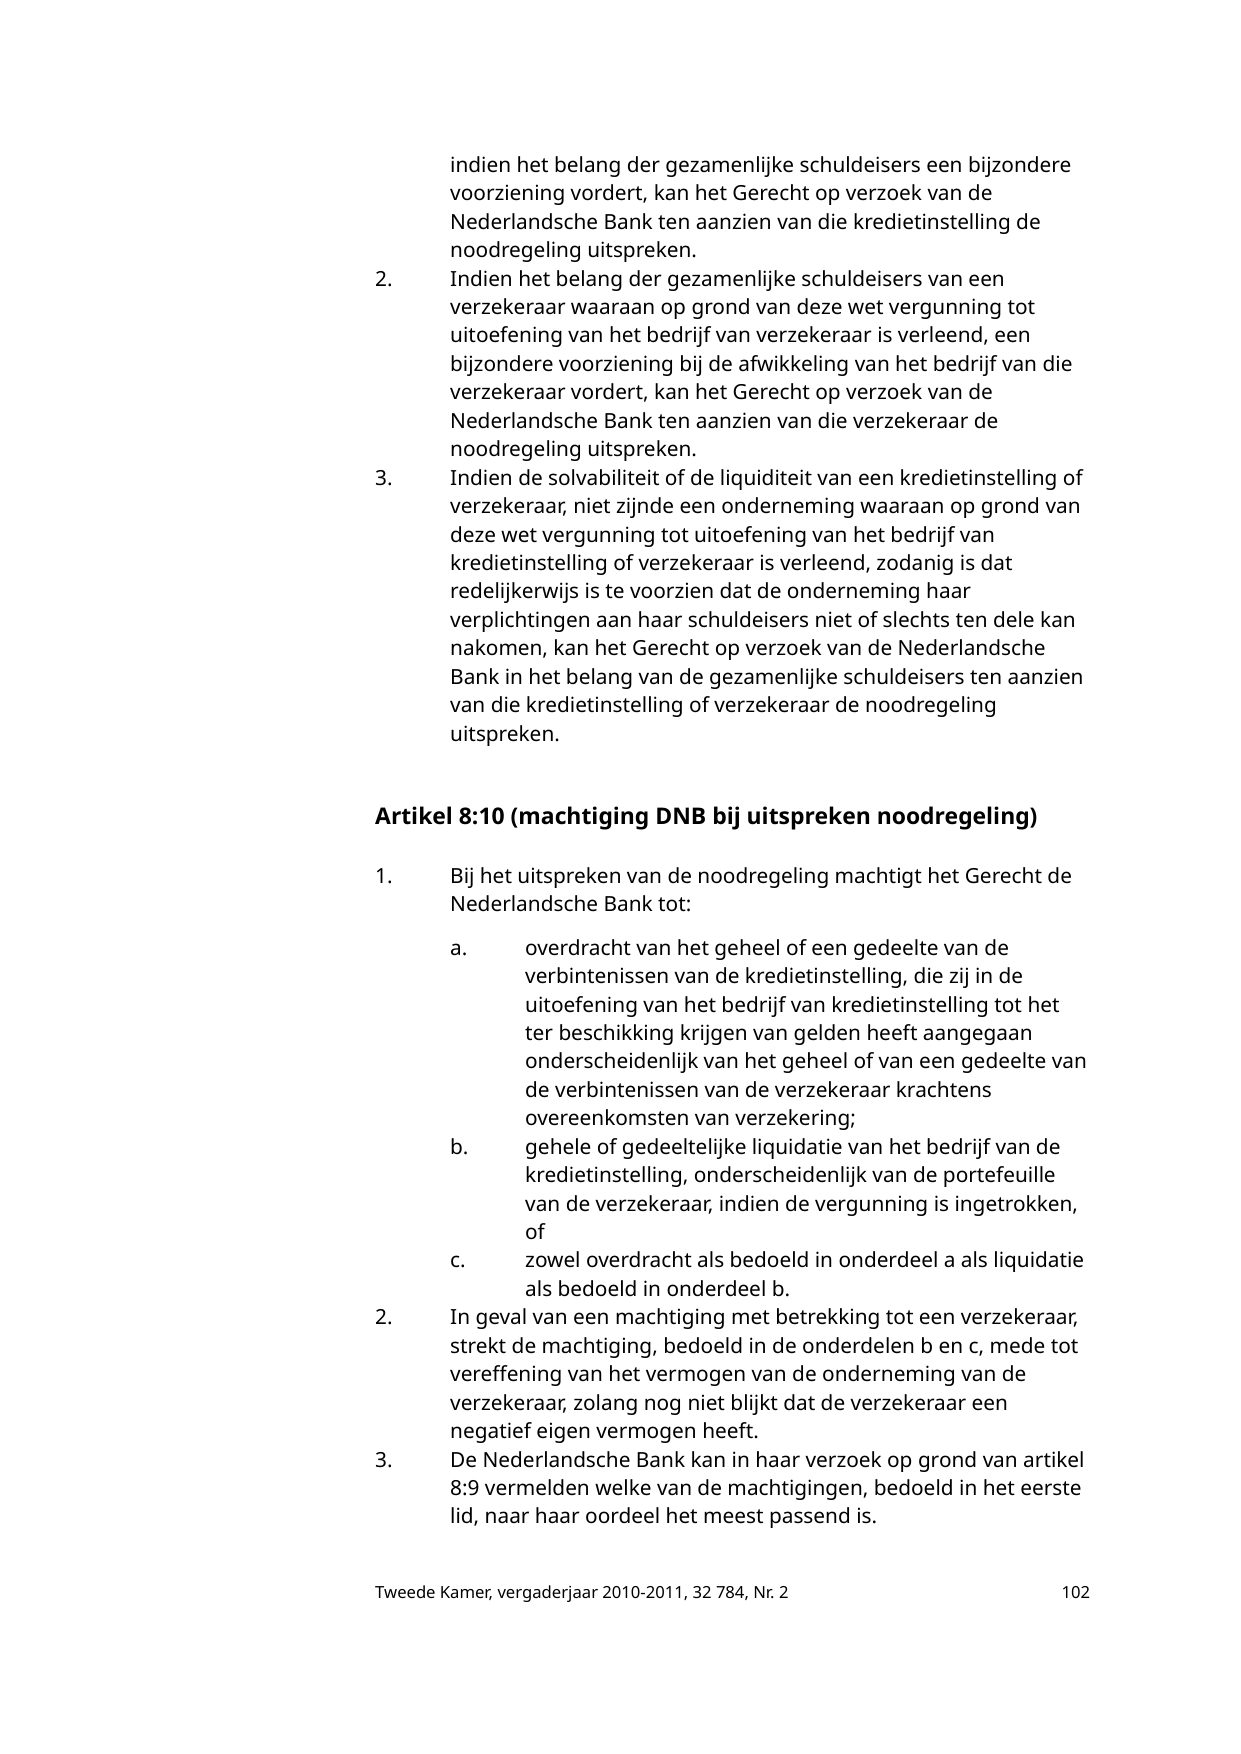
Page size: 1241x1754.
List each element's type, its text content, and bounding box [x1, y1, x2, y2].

list gehele of gedeeltelijke liquidatie van het bedrijf van de kredietinstelling, onderscheidenlijk van de portefeuille van de verzekeraar, indien de vergunning is ingetrokken, of [450, 1132, 1090, 1246]
list Indien het belang der gezamenlijke schuldeisers van een verzekeraar waaraan op grond van deze wet vergunning tot uitoefening van het bedrijf van verzekeraar is verleend, een bijzondere voorziening bij de afwikkeling van het bedrijf van die verzekeraar vordert, kan het Gerecht op verzoek van de Nederlandsche Bank ten aanzien van die verzekeraar de noodregeling uitspreken. [375, 264, 1090, 463]
list indien het belang der gezamenlijke schuldeisers een bijzondere voorziening vordert, kan het Gerecht op verzoek van de Nederlandsche Bank ten aanzien van die kredietinstelling de noodregeling uitspreken. [375, 150, 1090, 264]
list zowel overdracht als bedoeld in onderdeel a als liquidatie als bedoeld in onderdeel b. [450, 1246, 1090, 1302]
list Indien de solvabiliteit of de liquiditeit van een kredietinstelling of verzekeraar, niet zijnde een onderneming waaraan op grond van deze wet vergunning tot uitoefening van het bedrijf van kredietinstelling of verzekeraar is verleend, zodanig is dat redelijkerwijs is te voorzien dat de onderneming haar verplichtingen aan haar schuldeisers niet of slechts ten dele kan nakomen, kan het Gerecht op verzoek van de Nederlandsche Bank in het belang van de gezamenlijke schuldeisers ten aanzien van die kredietinstelling of verzekeraar de noodregeling uitspreken. [375, 463, 1090, 747]
list Bij het uitspreken van de noodregeling machtigt het Gerecht de Nederlandsche Bank tot: [375, 861, 1090, 918]
subtitle Artikel 8:10 (machtiging DNB bij uitspreken noodregeling) [375, 800, 1090, 831]
list overdracht van het geheel of een gedeelte van de verbintenissen van de kredietinstelling, die zij in de uitoefening van het bedrijf van kredietinstelling tot het ter beschikking krijgen van gelden heeft aangegaan onderscheidenlijk van het geheel of van een gedeelte van de verbintenissen van de verzekeraar krachtens overeenkomsten van verzekering; [450, 933, 1090, 1132]
list De Nederlandsche Bank kan in haar verzoek op grond van artikel 8:9 vermelden welke van de machtigingen, bedoeld in het eerste lid, naar haar oordeel het meest passend is. [375, 1445, 1090, 1530]
list In geval van een machtiging met betrekking tot een verzekeraar, strekt de machtiging, bedoeld in de onderdelen b en c, mede tot vereffening van het vermogen van de onderneming van de verzekeraar, zolang nog niet blijkt dat de verzekeraar een negatief eigen vermogen heeft. [375, 1302, 1090, 1445]
